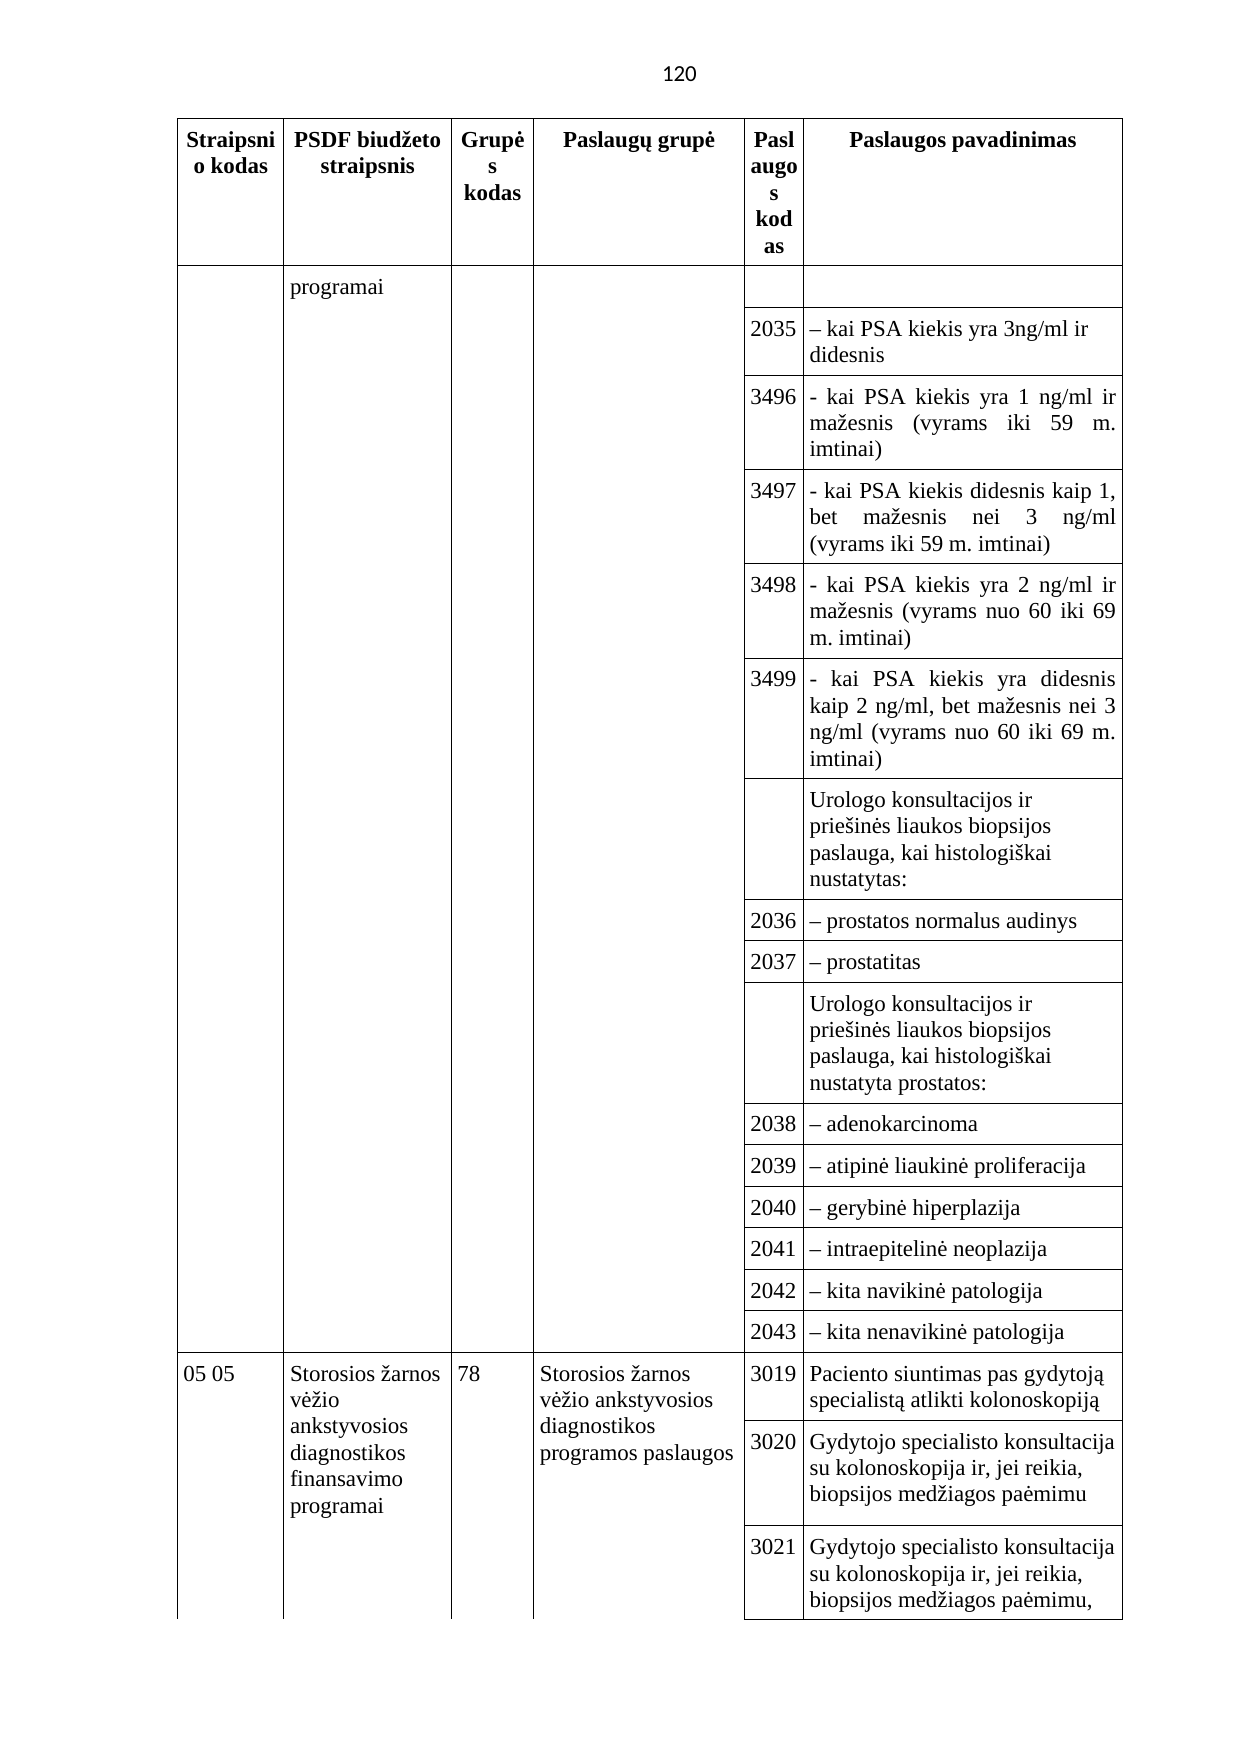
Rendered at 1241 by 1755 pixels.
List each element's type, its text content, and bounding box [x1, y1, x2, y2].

table_cell [452, 1144, 533, 1186]
table_cell – prostatitas [804, 941, 1122, 982]
table_cell Storosios žarnos vėžio ankstyvosios diagnostikos programos paslaugos [534, 1353, 744, 1525]
table_cell [178, 1144, 283, 1186]
table_cell [178, 1227, 283, 1269]
table_cell [284, 563, 451, 657]
table_cell programai [284, 266, 451, 307]
table_cell Paciento siuntimas pas gydytoją specialistą atlikti kolonoskopiją [804, 1353, 1122, 1420]
table_cell 05 05 [178, 1353, 283, 1420]
table_cell [534, 899, 744, 940]
table_cell – kai PSA kiekis yra 3ng/ml ir didesnis [804, 308, 1122, 374]
table_cell 2041 [745, 1228, 803, 1269]
table_cell 2042 [745, 1270, 803, 1310]
table_cell [178, 982, 283, 1102]
table_cell [534, 1103, 744, 1144]
table_cell – kita nenavikinė patologija [804, 1311, 1122, 1352]
table_cell [452, 563, 533, 657]
table_cell 2037 [745, 941, 803, 982]
table_cell [178, 1269, 283, 1310]
table_cell [284, 1227, 451, 1269]
table_cell [534, 1227, 744, 1269]
table_cell [534, 982, 744, 1102]
table_header Paslaugos kodas [745, 119, 803, 265]
table_cell [284, 940, 451, 982]
table_cell – intraepitelinė neoplazija [804, 1228, 1122, 1269]
table_cell [284, 1144, 451, 1186]
table_cell [452, 1310, 533, 1352]
table_cell [534, 1269, 744, 1310]
table_cell [284, 1186, 451, 1227]
table_cell - kai PSA kiekis didesnis kaip 1, bet mažesnis nei 3 ng/ml (vyrams iki 59 m. imtinai) [804, 470, 1122, 563]
table_cell [534, 307, 744, 374]
table_cell 3019 [745, 1353, 803, 1420]
table_cell [534, 1186, 744, 1227]
table_header Straipsnio kodas [178, 119, 283, 265]
table_cell – gerybinė hiperplazija [804, 1187, 1122, 1227]
table_cell [534, 563, 744, 657]
table_cell [284, 307, 451, 374]
table_cell Urologo konsultacijos ir priešinės liaukos biopsijos paslauga, kai histologiškai nustatytas: [804, 779, 1122, 899]
table_cell [452, 266, 533, 307]
table_cell – kita navikinė patologija [804, 1270, 1122, 1310]
table_cell [452, 307, 533, 374]
table_cell [452, 940, 533, 982]
table_cell [178, 307, 283, 374]
table_cell [284, 1310, 451, 1352]
table_cell 2039 [745, 1145, 803, 1186]
table_cell [178, 899, 283, 940]
table_cell [534, 1310, 744, 1352]
table_cell [284, 1103, 451, 1144]
table_cell [452, 469, 533, 563]
table_cell [534, 375, 744, 469]
table_cell [178, 658, 283, 778]
table_cell [534, 658, 744, 778]
table_cell [534, 469, 744, 563]
table_cell [178, 563, 283, 657]
table_header Paslaugų grupė [534, 119, 744, 265]
table_cell [284, 982, 451, 1102]
table_cell [534, 940, 744, 982]
table_cell [284, 658, 451, 778]
table_cell - kai PSA kiekis yra didesnis kaip 2 ng/ml, bet mažesnis nei 3 ng/ml (vyrams nuo 60 iki 69 m. imtinai) [804, 659, 1122, 778]
table_cell 3498 [745, 564, 803, 657]
table_cell [534, 1144, 744, 1186]
table_cell - kai PSA kiekis yra 2 ng/ml ir mažesnis (vyrams nuo 60 iki 69 m. imtinai) [804, 564, 1122, 657]
table_cell 3021 [745, 1526, 803, 1619]
table_cell [452, 1269, 533, 1310]
table_cell [452, 1227, 533, 1269]
table_header Paslaugos pavadinimas [804, 119, 1122, 265]
table_cell [452, 1186, 533, 1227]
table_cell [804, 266, 1122, 307]
table_cell 2035 [745, 308, 803, 374]
table_cell [178, 778, 283, 899]
table_cell – adenokarcinoma [804, 1104, 1122, 1144]
table_cell Gydytojo specialisto konsultacija su kolonoskopija ir, jei reikia, biopsijos medžiagos paėmimu, [804, 1526, 1122, 1619]
table_cell [284, 375, 451, 469]
table_cell [178, 1420, 283, 1525]
table_cell – atipinė liaukinė proliferacija [804, 1145, 1122, 1186]
table_cell [178, 1186, 283, 1227]
table_cell [284, 1525, 451, 1619]
table_cell 3496 [745, 376, 803, 469]
table_cell [452, 778, 533, 899]
table_cell 2043 [745, 1311, 803, 1352]
table_header Grupės kodas [452, 119, 533, 265]
table_cell [178, 1310, 283, 1352]
table_cell [452, 375, 533, 469]
table_header PSDF biudžeto straipsnis [284, 119, 451, 265]
table_cell [284, 899, 451, 940]
table_cell [534, 1525, 744, 1619]
table_cell [452, 1525, 533, 1619]
table_cell [452, 899, 533, 940]
table_cell - kai PSA kiekis yra 1 ng/ml ir mažesnis (vyrams iki 59 m. imtinai) [804, 376, 1122, 469]
table_cell 2036 [745, 900, 803, 940]
table_cell Urologo konsultacijos ir priešinės liaukos biopsijos paslauga, kai histologiškai nustatyta prostatos: [804, 983, 1122, 1102]
table_cell [284, 469, 451, 563]
table_cell [178, 266, 283, 307]
table_cell [284, 778, 451, 899]
table_cell [452, 658, 533, 778]
table_cell 3020 [745, 1421, 803, 1525]
table_cell [534, 778, 744, 899]
table_cell [178, 1103, 283, 1144]
table_cell 2038 [745, 1104, 803, 1144]
table_cell 2040 [745, 1187, 803, 1227]
table_cell [178, 375, 283, 469]
table_cell [452, 1420, 533, 1525]
table_cell Gydytojo specialisto konsultacija su kolonoskopija ir, jei reikia, biopsijos medžiagos paėmimu [804, 1421, 1122, 1525]
table_cell [178, 940, 283, 982]
table_cell 3499 [745, 659, 803, 778]
table_cell [178, 469, 283, 563]
table_cell – prostatos normalus audinys [804, 900, 1122, 940]
table_cell 78 [452, 1353, 533, 1420]
table_cell [452, 1103, 533, 1144]
table_cell 3497 [745, 470, 803, 563]
table_cell Storosios žarnos vėžio ankstyvosios diagnostikos finansavimo programai [284, 1353, 451, 1525]
table_cell [745, 266, 803, 307]
table_cell [178, 1525, 283, 1619]
table_cell [534, 266, 744, 307]
table_cell [745, 779, 803, 899]
table_cell [452, 982, 533, 1102]
table_cell [284, 1269, 451, 1310]
table_cell [745, 983, 803, 1102]
